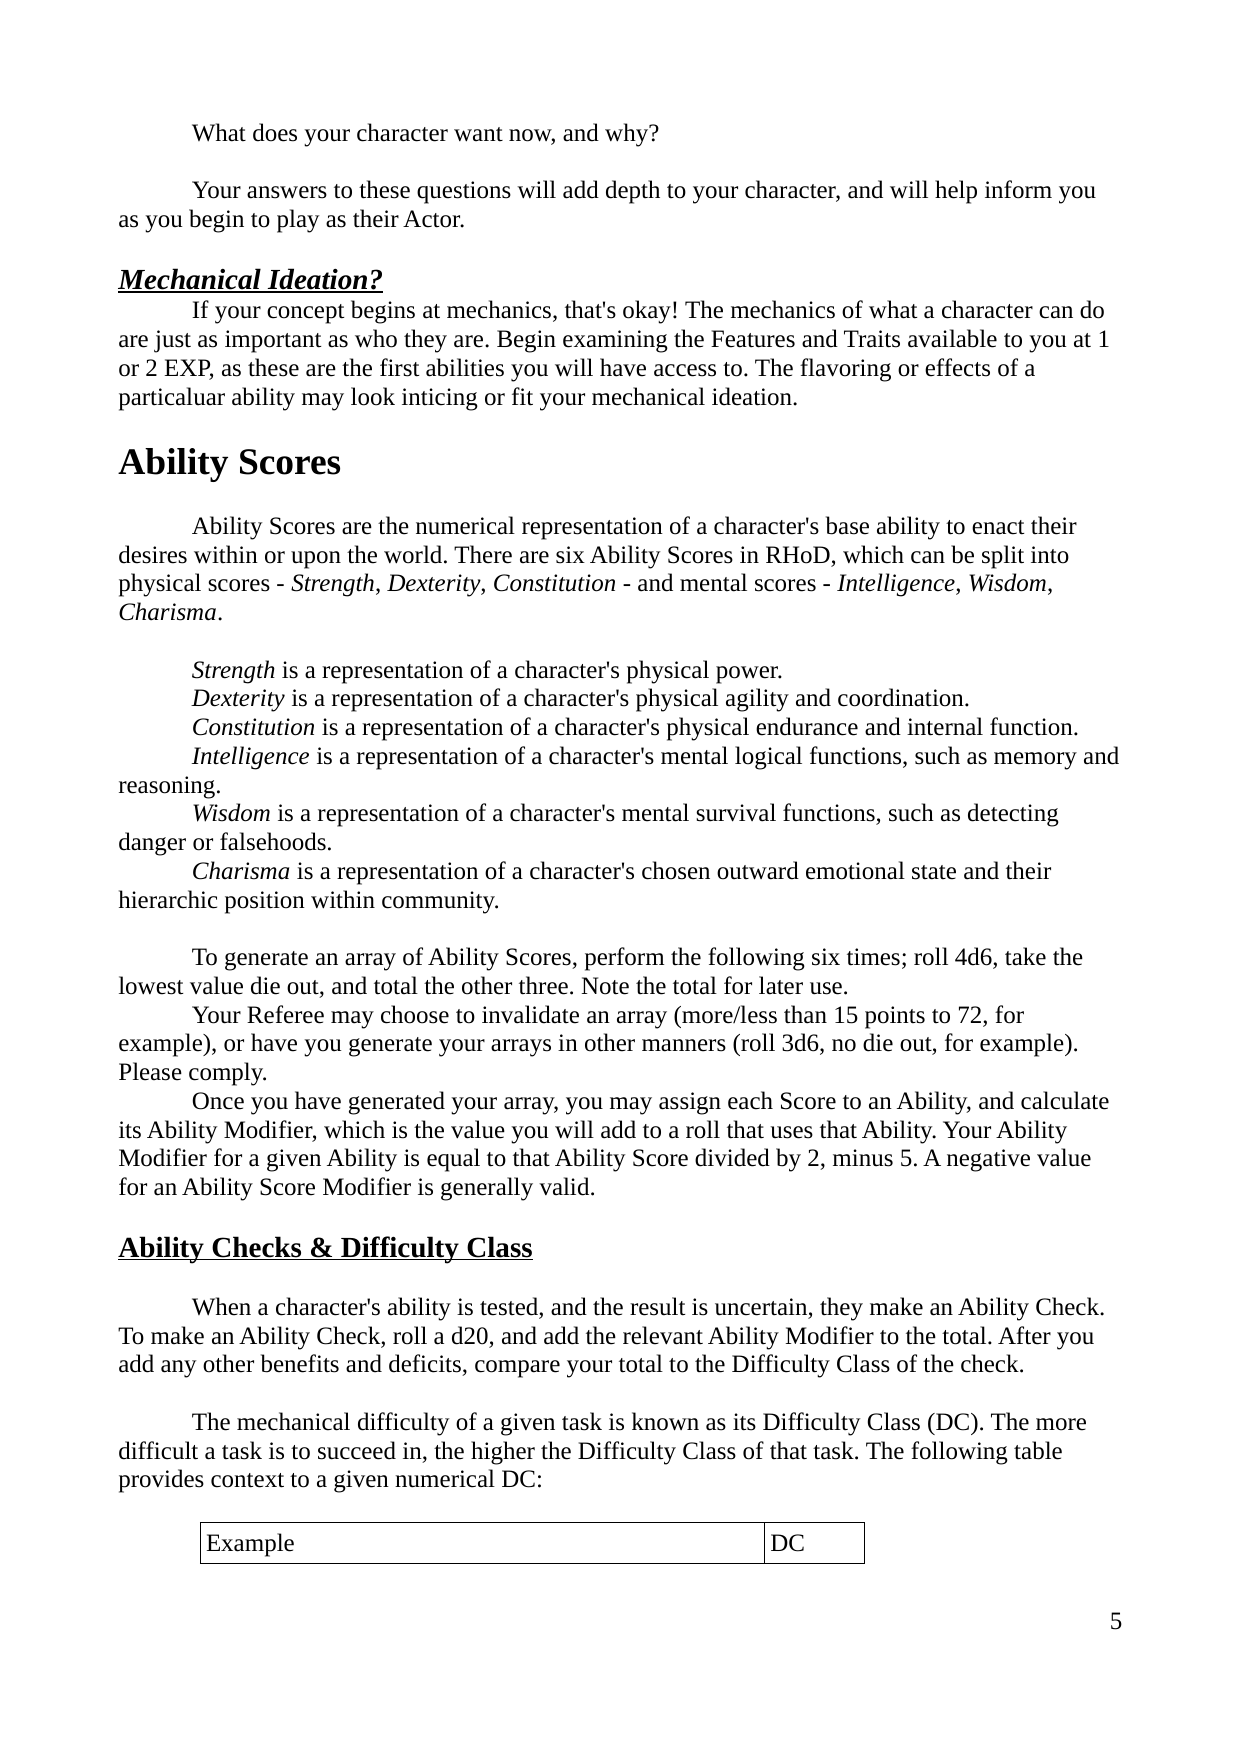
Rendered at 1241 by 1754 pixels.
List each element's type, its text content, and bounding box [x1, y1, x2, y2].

text Intelligence is a representation of a character's mental logical functions, such as memory and reasoning. [118, 741, 1122, 798]
text When a character's ability is tested, and the result is uncertain, they make an Ability Check. To make an Ability Check, roll a d20, and add the relevant Ability Modifier to the total. After you add any other benefits and deficits, compare your total to the Difficulty Class of the check. [118, 1292, 1122, 1378]
text The mechanical difficulty of a given task is known as its Difficulty Class (DC). The more difficult a task is to succeed in, the higher the Difficulty Class of that task. The following table provides context to a given numerical DC: [118, 1407, 1122, 1493]
text Ability Scores [118, 439, 1122, 482]
table_header DC [765, 1523, 864, 1562]
text Your Referee may choose to invalidate an array (more/less than 15 points to 72, for example), or have you generate your arrays in other manners (roll 3d6, no die out, for example). Please comply. [118, 1000, 1122, 1086]
text Strength is a representation of a character's physical power. [118, 655, 1122, 683]
table_header Example [201, 1523, 764, 1562]
text Mechanical Ideation? [118, 262, 1122, 295]
text Ability Scores are the numerical representation of a character's base ability to enact their desires within or upon the world. There are six Ability Scores in RHoD, which can be split into physical scores - Strength, Dexterity, Constitution - and mental scores - Intelligence, Wisdom, Charisma. [118, 511, 1122, 626]
text Once you have generated your array, you may assign each Score to an Ability, and calculate its Ability Modifier, which is the value you will add to a roll that uses that Ability. Your Ability Modifier for a given Ability is equal to that Ability Score divided by 2, minus 5. A negative value for an Ability Score Modifier is generally valid. [118, 1086, 1122, 1201]
text To generate an array of Ability Scores, perform the following six times; roll 4d6, take the lowest value die out, and total the other three. Note the total for later use. [118, 942, 1122, 1000]
text Constitution is a representation of a character's physical endurance and internal function. [118, 712, 1122, 741]
text Wisdom is a representation of a character's mental survival functions, such as detecting danger or falsehoods. [118, 798, 1122, 856]
text What does your character want now, and why? [118, 118, 1122, 147]
text Charisma is a representation of a character's chosen outward emotional state and their hierarchic position within community. [118, 856, 1122, 913]
text Ability Checks & Difficulty Class [118, 1230, 1122, 1263]
text Your answers to these questions will add depth to your character, and will help inform you as you begin to play as their Actor. [118, 176, 1122, 233]
text If your concept begins at mechanics, that's okay! The mechanics of what a character can do are just as important as who they are. Begin examining the Features and Traits available to you at 1 or 2 EXP, as these are the first abilities you will have access to. The flavoring or effects of a particaluar ability may look inticing or fit your mechanical ideation. [118, 295, 1122, 410]
text Dexterity is a representation of a character's physical agility and coordination. [118, 683, 1122, 712]
